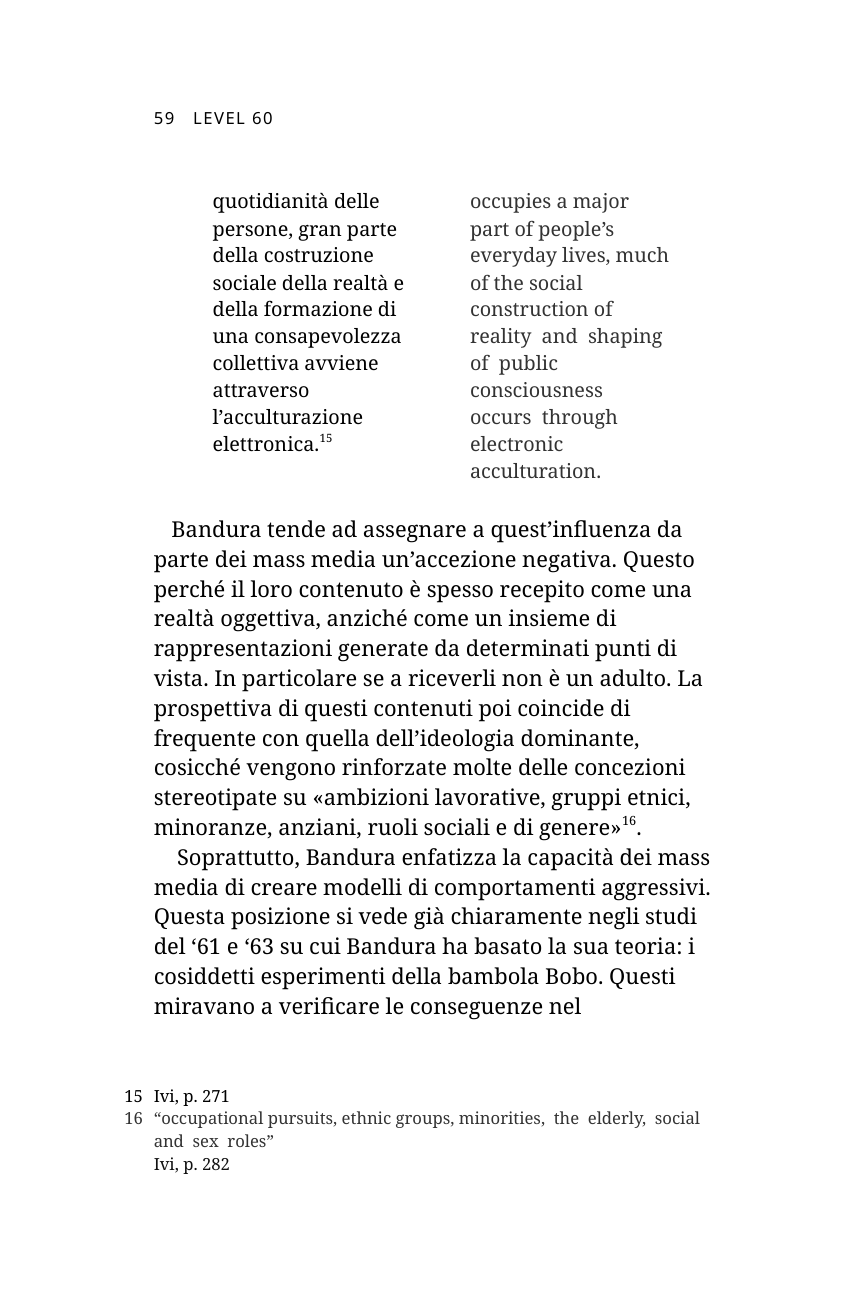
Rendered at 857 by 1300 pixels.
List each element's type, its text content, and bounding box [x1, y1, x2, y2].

text Soprattutto, Bandura enfatizza la capacità dei mass media di creare modelli di comportamenti aggressivi. Questa posizione si vede già chiaramente negli studi del ‘61 e ‘63 su cui Bandura ha basato la sua teoria: i cosiddetti esperimenti della bambola Bobo. Questi miravano a verificare le conseguenze nel [153, 842, 732, 1020]
text Bandura tende ad assegnare a quest’influenza da parte dei mass media un’accezione negativa. Questo perché il loro contenuto è spesso recepito come una realtà oggettiva, anziché come un insieme di rappresentazioni generate da determinati punti di vista. In particolare se a riceverli non è un adulto. La prospettiva di questi contenuti poi coincide di frequente con quella dell’ideologia dominante, cosicché vengono rinforzate molte delle concezioni stereotipate su «ambizioni lavorative, gruppi etnici, minoranze, anziani, ruoli sociali e di genere». [153, 514, 732, 842]
text “occupational pursuits, ethnic groups, minorities, the elderly, social and sex roles” [124, 1107, 732, 1152]
table_header quotidianità delle persone, gran parte della costruzione sociale della realtà e della formazione di una consapevolezza collettiva avviene attraverso l’acculturazione elettronica. [207, 159, 452, 514]
table_header occupies a major part of people’s everyday lives, much of the social construction of reality and shaping of public consciousness occurs through electronic acculturation. [452, 159, 679, 514]
text Ivi, p. 282 [124, 1152, 732, 1175]
